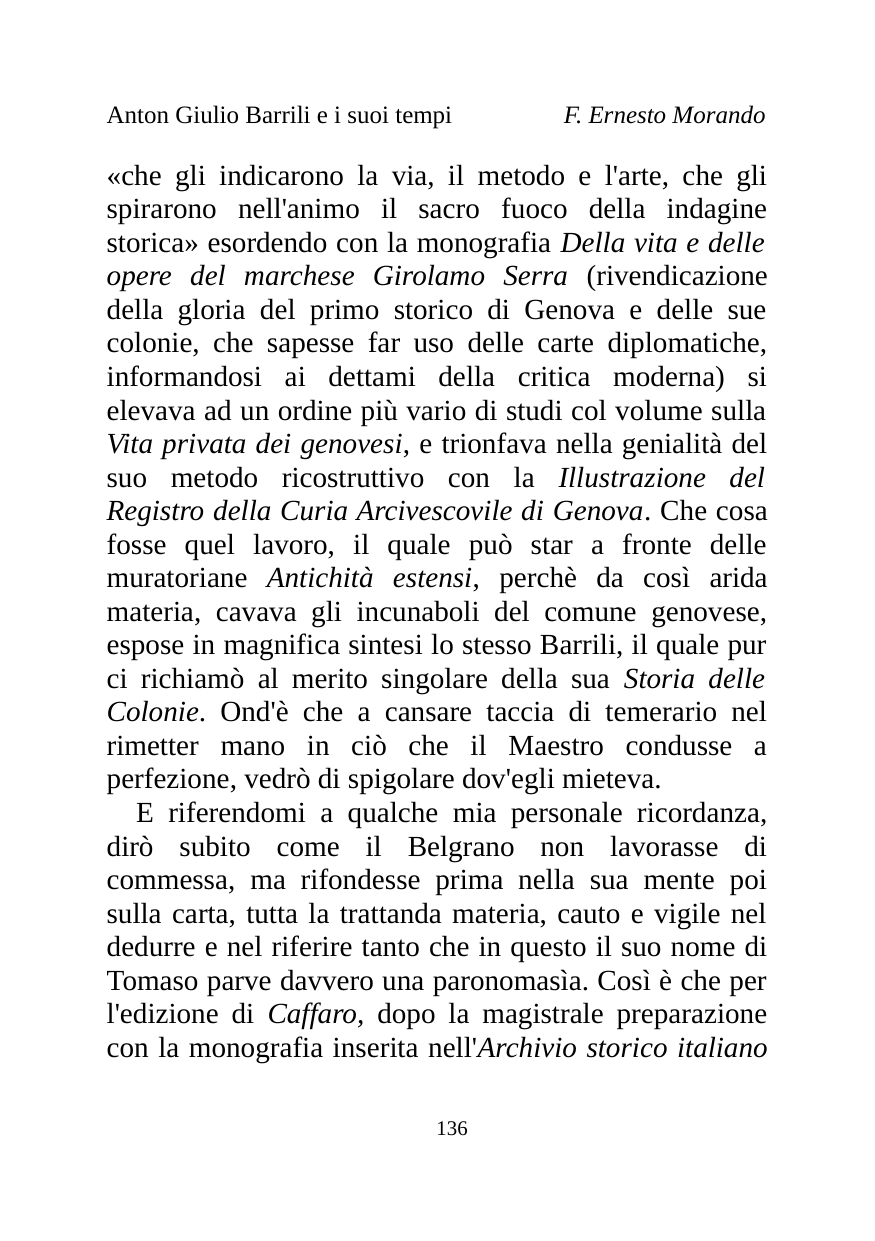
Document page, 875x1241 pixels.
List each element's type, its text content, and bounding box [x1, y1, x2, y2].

text E riferendomi a qualche mia personale ricordanza, dirò subito come il Belgrano non lavorasse di commessa, ma rifondesse prima nella sua mente poi sulla carta, tutta la trattanda materia, cauto e vigile nel dedurre e nel riferire tanto che in questo il suo nome di Tomaso parve davvero una paronomasìa. Così è che per l'edizione di Caffaro, dopo la magistrale preparazione con la monografia inserita nell'Archivio storico italiano [106, 795, 768, 1063]
text «che gli indicarono la via, il metodo e l'arte, che gli spirarono nell'animo il sacro fuoco della indagine storica» esordendo con la monografia Della vita e delle opere del marchese Girolamo Serra (rivendicazione della gloria del primo storico di Genova e delle sue colonie, che sapesse far uso delle carte diplomatiche, informandosi ai dettami della critica moderna) si elevava ad un ordine più vario di studi col volume sulla Vita privata dei genovesi, e trionfava nella genialità del suo metodo ricostruttivo con la Illustrazione del Registro della Curia Arcivescovile di Genova. Che cosa fosse quel lavoro, il quale può star a fronte delle muratoriane Antichità estensi, perchè da così arida materia, cavava gli incunaboli del comune genovese, espose in magnifica sintesi lo stesso Barrili, il quale pur ci richiamò al merito singolare della sua Storia delle Colonie. Ond'è che a cansare taccia di temerario nel rimetter mano in ciò che il Maestro condusse a perfezione, vedrò di spigolare dov'egli mieteva. [106, 158, 768, 795]
